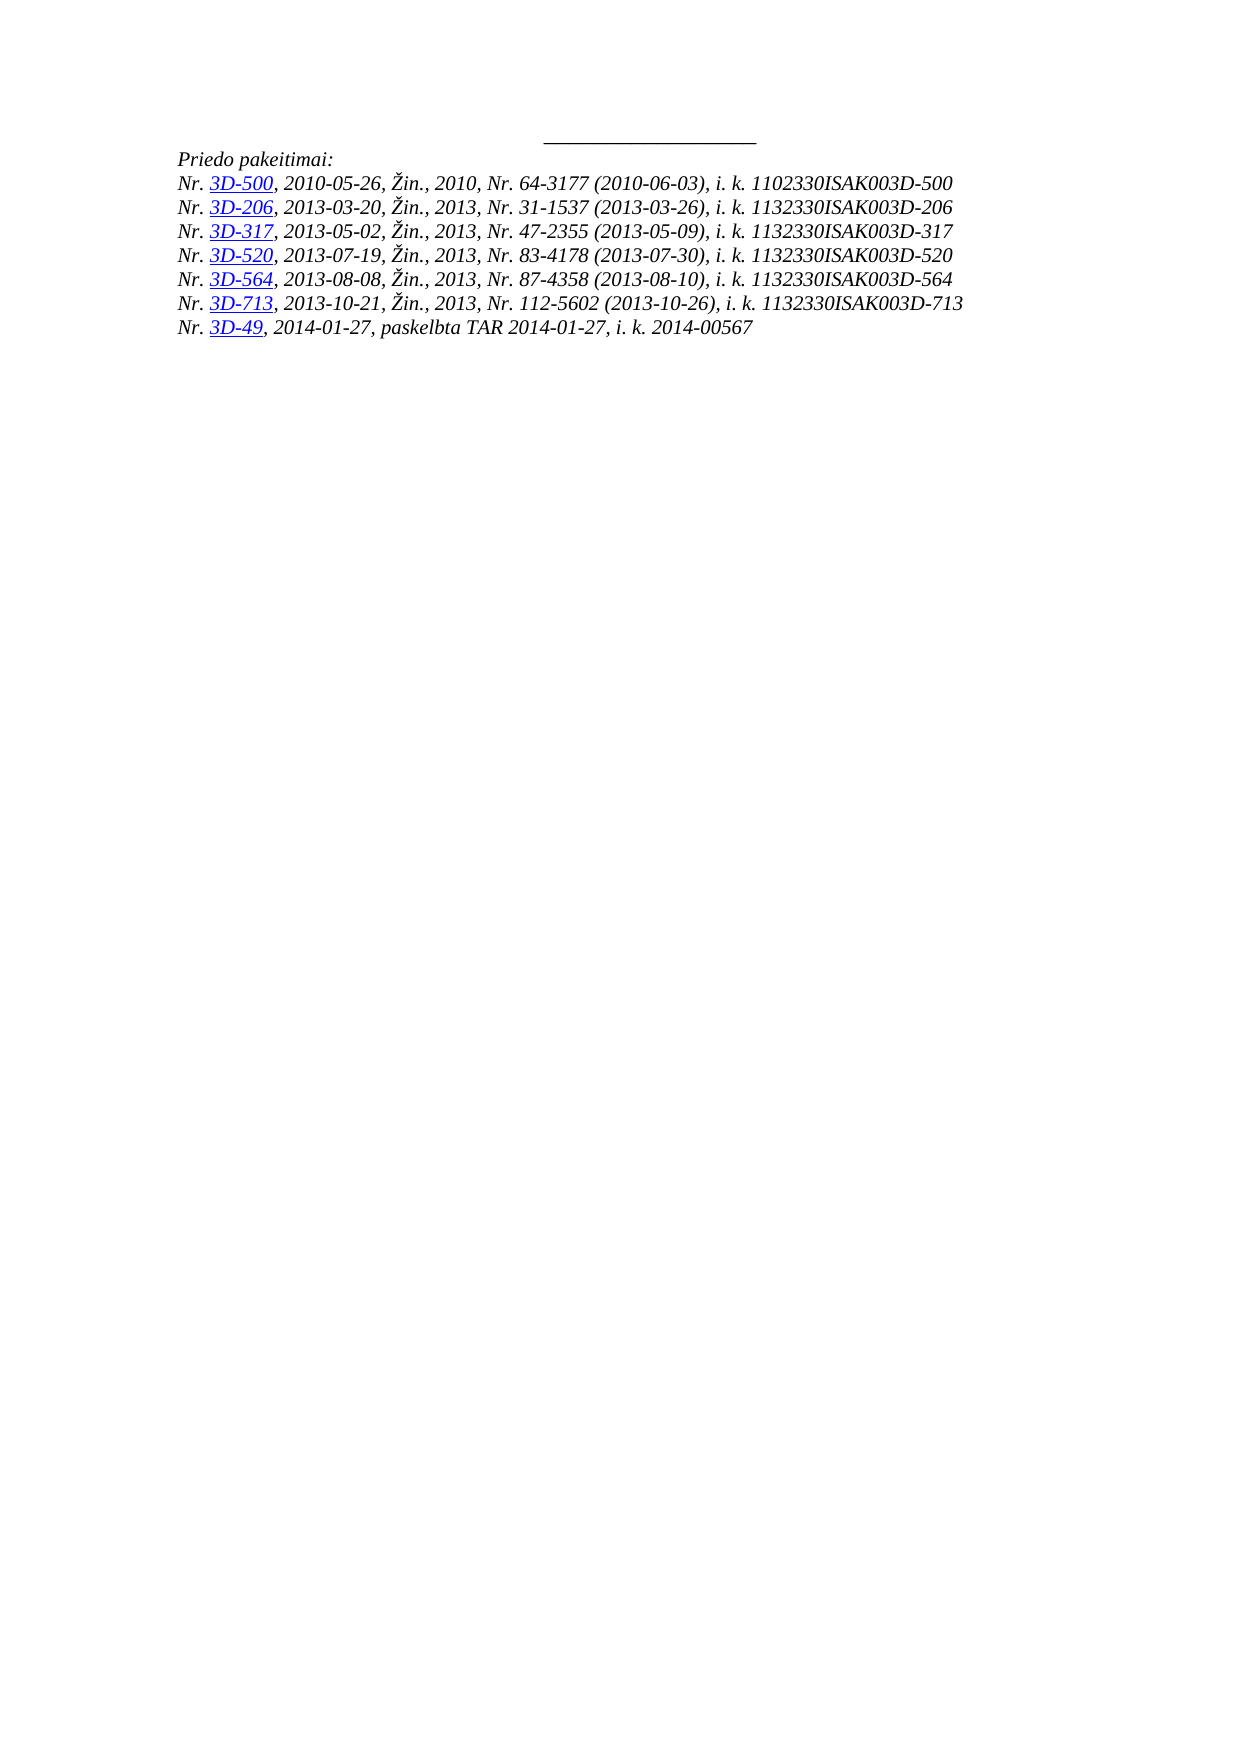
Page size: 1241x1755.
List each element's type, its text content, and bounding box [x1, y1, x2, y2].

text Nr. 3D-317, 2013-05-02, Žin., 2013, Nr. 47-2355 (2013-05-09), i. k. 1132330ISAK003D-317 [177, 219, 1122, 243]
text Nr. 3D-520, 2013-07-19, Žin., 2013, Nr. 83-4178 (2013-07-30), i. k. 1132330ISAK003D-520 [177, 243, 1122, 267]
text Nr. 3D-206, 2013-03-20, Žin., 2013, Nr. 31-1537 (2013-03-26), i. k. 1132330ISAK003D-206 [177, 195, 1122, 219]
text Nr. 3D-713, 2013-10-21, Žin., 2013, Nr. 112-5602 (2013-10-26), i. k. 1132330ISAK003D-713 [177, 291, 1122, 315]
text _________________ [177, 118, 1122, 147]
text Nr. 3D-564, 2013-08-08, Žin., 2013, Nr. 87-4358 (2013-08-10), i. k. 1132330ISAK003D-564 [177, 267, 1122, 291]
text Priedo pakeitimai: [177, 147, 1122, 171]
text Nr. 3D-49, 2014-01-27, paskelbta TAR 2014-01-27, i. k. 2014-00567 [177, 315, 1122, 339]
text Nr. 3D-500, 2010-05-26, Žin., 2010, Nr. 64-3177 (2010-06-03), i. k. 1102330ISAK003D-500 [177, 171, 1122, 195]
